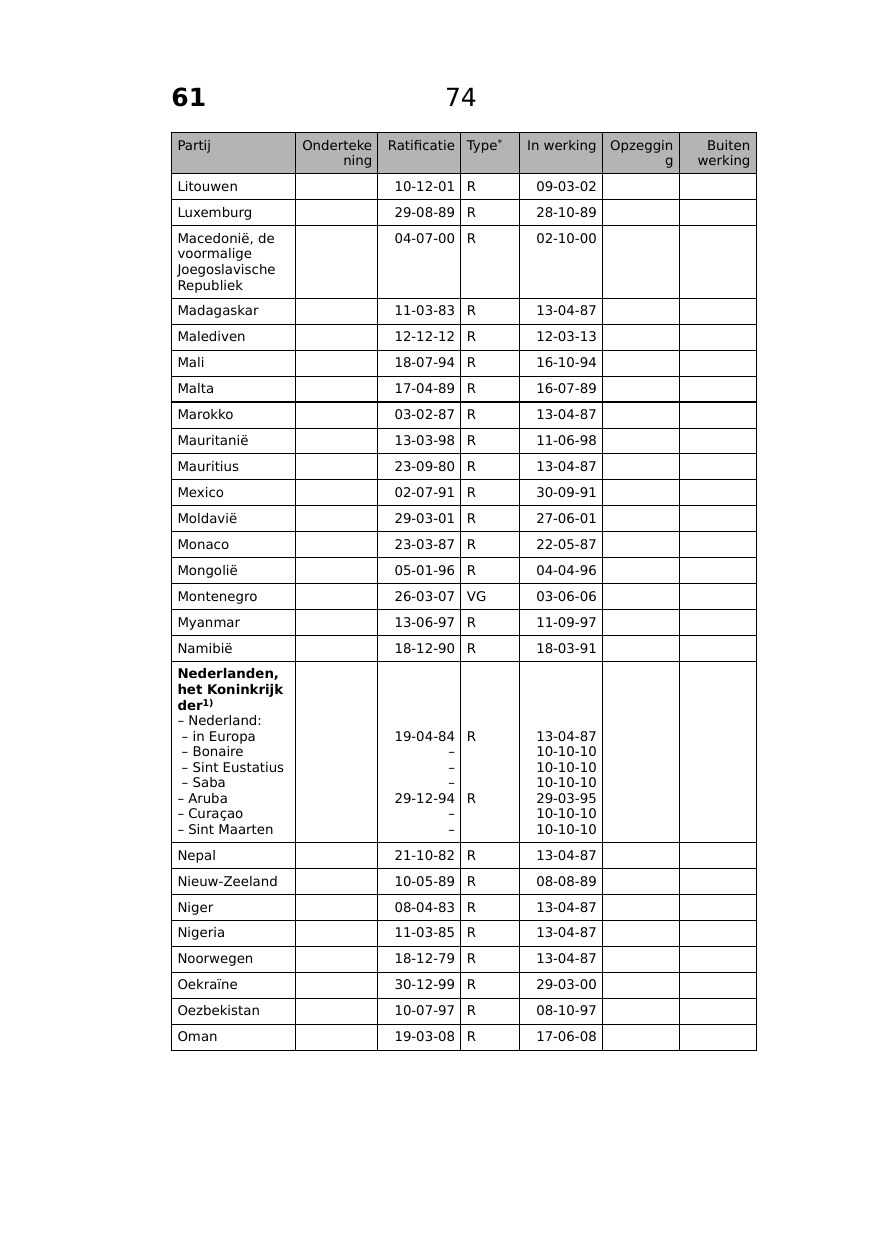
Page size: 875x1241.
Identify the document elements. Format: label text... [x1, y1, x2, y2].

table_cell [603, 869, 679, 894]
table_cell R [461, 921, 519, 946]
table_cell 10-10-10 [520, 744, 602, 760]
table_cell [603, 377, 679, 401]
table_cell [680, 1025, 756, 1049]
table_cell 23-09-80 [378, 454, 460, 479]
table_cell [603, 584, 679, 609]
table_cell [296, 200, 377, 225]
table_cell [296, 299, 377, 324]
table_cell 13-03-98 [378, 429, 460, 453]
table_cell [296, 947, 377, 972]
table_cell [680, 775, 756, 791]
table_cell [680, 377, 756, 401]
table_cell R [461, 1025, 519, 1049]
table_cell [603, 429, 679, 453]
table_cell [296, 744, 377, 760]
table_cell R [461, 610, 519, 635]
table_cell Montenegro [172, 584, 295, 609]
table_cell – in Europa [172, 729, 295, 744]
table_cell [680, 947, 756, 972]
table_cell Mali [172, 351, 295, 376]
table_cell [296, 532, 377, 557]
table_cell 11-03-85 [378, 921, 460, 946]
table_cell Oekraïne [172, 973, 295, 998]
table_cell [296, 921, 377, 946]
table_cell [378, 713, 460, 729]
table_cell R [461, 200, 519, 225]
table_cell 27-06-01 [520, 506, 602, 531]
table_cell 13-06-97 [378, 610, 460, 635]
table_cell 17-04-89 [378, 377, 460, 401]
table_header Buiten werking [680, 133, 756, 173]
table_cell R [461, 791, 519, 806]
table_cell 08-04-83 [378, 895, 460, 920]
table_cell Nigeria [172, 921, 295, 946]
table_cell [603, 403, 679, 427]
table_cell R [461, 403, 519, 427]
table_cell 10-10-10 [520, 822, 602, 842]
table_cell [461, 822, 519, 842]
table_cell 26-03-07 [378, 584, 460, 609]
table_cell 30-09-91 [520, 480, 602, 505]
table_cell [378, 662, 460, 713]
table_cell [680, 558, 756, 583]
table_cell Mauritius [172, 454, 295, 479]
table_cell 05-01-96 [378, 558, 460, 583]
table_cell 13-04-87 [520, 299, 602, 324]
table_cell 18-12-90 [378, 636, 460, 661]
table_cell – [378, 822, 460, 842]
table_cell [603, 200, 679, 225]
table_header Ratificatie [378, 133, 460, 173]
table_cell [296, 558, 377, 583]
table_cell [296, 662, 377, 713]
table_cell [603, 791, 679, 806]
table_cell [603, 843, 679, 868]
table_cell – Sint Maarten [172, 822, 295, 842]
table_cell [296, 713, 377, 729]
table_cell Oezbekistan [172, 999, 295, 1023]
table_cell [296, 806, 377, 822]
table_cell [680, 532, 756, 557]
table_cell 18-07-94 [378, 351, 460, 376]
table_cell [680, 429, 756, 453]
table_cell R [461, 729, 519, 744]
table_cell 10-10-10 [520, 775, 602, 791]
table_cell [296, 584, 377, 609]
table_cell [296, 729, 377, 744]
table_cell [520, 713, 602, 729]
table_cell [603, 999, 679, 1023]
table_cell [461, 760, 519, 775]
table_cell 13-04-87 [520, 843, 602, 868]
table_cell [296, 822, 377, 842]
table_cell R [461, 973, 519, 998]
table_cell [603, 636, 679, 661]
table_cell [296, 429, 377, 453]
table_cell [680, 226, 756, 298]
table_cell 23-03-87 [378, 532, 460, 557]
table_cell [603, 921, 679, 946]
table_cell R [461, 506, 519, 531]
table_cell [680, 584, 756, 609]
table_cell 29-08-89 [378, 200, 460, 225]
table_cell [680, 403, 756, 427]
table_cell [680, 806, 756, 822]
table_cell [603, 454, 679, 479]
table_cell 08-10-97 [520, 999, 602, 1023]
table_cell Madagaskar [172, 299, 295, 324]
table_cell R [461, 869, 519, 894]
table_cell [296, 791, 377, 806]
table_cell [680, 973, 756, 998]
table_cell 04-04-96 [520, 558, 602, 583]
table_cell [603, 760, 679, 775]
table_cell – Bonaire [172, 744, 295, 760]
table_cell – [378, 775, 460, 791]
table_cell Nieuw-Zeeland [172, 869, 295, 894]
table_cell [680, 713, 756, 729]
table_cell [680, 744, 756, 760]
table_cell [603, 480, 679, 505]
table_cell 02-10-00 [520, 226, 602, 298]
table_cell [603, 558, 679, 583]
table_cell [680, 325, 756, 349]
table_cell 30-12-99 [378, 973, 460, 998]
table_cell 11-09-97 [520, 610, 602, 635]
table_cell [680, 351, 756, 376]
table_cell [296, 610, 377, 635]
table_cell R [461, 636, 519, 661]
table_cell 10-07-97 [378, 999, 460, 1023]
table_cell [680, 999, 756, 1023]
table_cell R [461, 299, 519, 324]
table_cell [296, 1025, 377, 1049]
table_cell R [461, 895, 519, 920]
table_cell Oman [172, 1025, 295, 1049]
table_cell Luxemburg [172, 200, 295, 225]
table_cell Monaco [172, 532, 295, 557]
table_cell R [461, 843, 519, 868]
table_cell [680, 506, 756, 531]
table_cell 13-04-87 [520, 454, 602, 479]
table_cell 10-10-10 [520, 806, 602, 822]
table_header Partij [172, 133, 295, 173]
table_cell Nepal [172, 843, 295, 868]
table_cell [680, 454, 756, 479]
table_cell 13-04-87 [520, 729, 602, 744]
table_cell [461, 775, 519, 791]
table_cell [296, 174, 377, 199]
table_cell 13-04-87 [520, 403, 602, 427]
table_cell [296, 403, 377, 427]
table_cell [680, 662, 756, 713]
table_cell [680, 174, 756, 199]
table_cell [461, 662, 519, 713]
table_cell [603, 506, 679, 531]
table_cell – Aruba [172, 791, 295, 806]
table_cell 08-08-89 [520, 869, 602, 894]
table_cell [520, 662, 602, 713]
table_cell [603, 351, 679, 376]
table_cell R [461, 454, 519, 479]
table_cell [680, 299, 756, 324]
table_cell [603, 174, 679, 199]
table_cell 21-10-82 [378, 843, 460, 868]
table_cell R [461, 558, 519, 583]
table_header Opzegging [603, 133, 679, 173]
table_cell [461, 744, 519, 760]
table_cell [296, 999, 377, 1023]
table_cell [603, 895, 679, 920]
table_cell Marokko [172, 403, 295, 427]
table_cell Noorwegen [172, 947, 295, 972]
table_cell 12-12-12 [378, 325, 460, 349]
table_cell 10-10-10 [520, 760, 602, 775]
table_cell R [461, 174, 519, 199]
table_cell 29-12-94 [378, 791, 460, 806]
table_cell [680, 843, 756, 868]
table_cell 03-06-06 [520, 584, 602, 609]
table_cell 16-10-94 [520, 351, 602, 376]
table_cell 16-07-89 [520, 377, 602, 401]
table_cell [296, 895, 377, 920]
table_cell [296, 869, 377, 894]
table_cell R [461, 226, 519, 298]
table_cell 04-07-00 [378, 226, 460, 298]
table_cell 09-03-02 [520, 174, 602, 199]
table_cell 17-06-08 [520, 1025, 602, 1049]
table_cell [296, 226, 377, 298]
table_cell [296, 760, 377, 775]
table_cell Namibië [172, 636, 295, 661]
table_header Type* [461, 133, 519, 173]
table_cell 02-07-91 [378, 480, 460, 505]
table_cell [680, 480, 756, 505]
table_cell R [461, 377, 519, 401]
table_cell 22-05-87 [520, 532, 602, 557]
table_cell 11-03-83 [378, 299, 460, 324]
table_cell 13-04-87 [520, 947, 602, 972]
table_cell – [378, 760, 460, 775]
table_cell 12-03-13 [520, 325, 602, 349]
table_cell Nederlanden, het Koninkrijk der1) [172, 662, 295, 713]
table_cell Malediven [172, 325, 295, 349]
table_cell Mexico [172, 480, 295, 505]
table_cell Mongolië [172, 558, 295, 583]
table_cell R [461, 480, 519, 505]
table_cell – Curaçao [172, 806, 295, 822]
table_cell 11-06-98 [520, 429, 602, 453]
table_cell [461, 713, 519, 729]
table_cell [680, 921, 756, 946]
table_cell [603, 729, 679, 744]
table_cell Myanmar [172, 610, 295, 635]
table_cell – Nederland: [172, 713, 295, 729]
table_cell [603, 532, 679, 557]
table_cell VG [461, 584, 519, 609]
table_cell 29-03-00 [520, 973, 602, 998]
table_cell – [378, 806, 460, 822]
table_cell – Saba [172, 775, 295, 791]
table_cell – [378, 744, 460, 760]
table_cell 29-03-95 [520, 791, 602, 806]
table_cell [296, 480, 377, 505]
table_cell 10-12-01 [378, 174, 460, 199]
table_cell [603, 775, 679, 791]
table_cell – Sint Eustatius [172, 760, 295, 775]
table_cell [680, 636, 756, 661]
table_header Ondertekening [296, 133, 377, 173]
table_cell [680, 760, 756, 775]
table_cell [603, 610, 679, 635]
table_cell [603, 973, 679, 998]
table_cell [680, 610, 756, 635]
table_cell [680, 791, 756, 806]
table_cell [296, 775, 377, 791]
table_cell [296, 506, 377, 531]
table_cell [603, 299, 679, 324]
table_cell [296, 636, 377, 661]
table_cell [603, 662, 679, 713]
table_cell [603, 947, 679, 972]
table_cell R [461, 999, 519, 1023]
table_cell 29-03-01 [378, 506, 460, 531]
table_cell Moldavië [172, 506, 295, 531]
table_cell [296, 351, 377, 376]
table_cell [603, 806, 679, 822]
table_cell [603, 744, 679, 760]
table_cell [296, 973, 377, 998]
table_cell 13-04-87 [520, 921, 602, 946]
table_cell 13-04-87 [520, 895, 602, 920]
table_cell [296, 454, 377, 479]
table_cell [680, 729, 756, 744]
table_cell R [461, 947, 519, 972]
table_cell Mauritanië [172, 429, 295, 453]
table_cell 10-05-89 [378, 869, 460, 894]
table_cell 18-03-91 [520, 636, 602, 661]
table_cell 19-03-08 [378, 1025, 460, 1049]
table_header In werking [520, 133, 602, 173]
table_cell [603, 1025, 679, 1049]
table_cell [296, 843, 377, 868]
table_cell [680, 869, 756, 894]
table_cell [680, 822, 756, 842]
table_cell R [461, 351, 519, 376]
table_cell Litouwen [172, 174, 295, 199]
table_cell [296, 325, 377, 349]
table_cell [461, 806, 519, 822]
table_cell R [461, 429, 519, 453]
table_cell R [461, 532, 519, 557]
table_cell [603, 226, 679, 298]
table_cell Malta [172, 377, 295, 401]
table_cell 19-04-84 [378, 729, 460, 744]
table_cell [603, 822, 679, 842]
table_cell Niger [172, 895, 295, 920]
table_cell R [461, 325, 519, 349]
table_cell [296, 377, 377, 401]
table_cell [603, 325, 679, 349]
table_cell [603, 713, 679, 729]
table_cell [680, 895, 756, 920]
table_cell 03-02-87 [378, 403, 460, 427]
table_cell [680, 200, 756, 225]
table_cell 28-10-89 [520, 200, 602, 225]
table_cell 18-12-79 [378, 947, 460, 972]
table_cell Macedonië, de voormalige Joegoslavische Republiek [172, 226, 295, 298]
